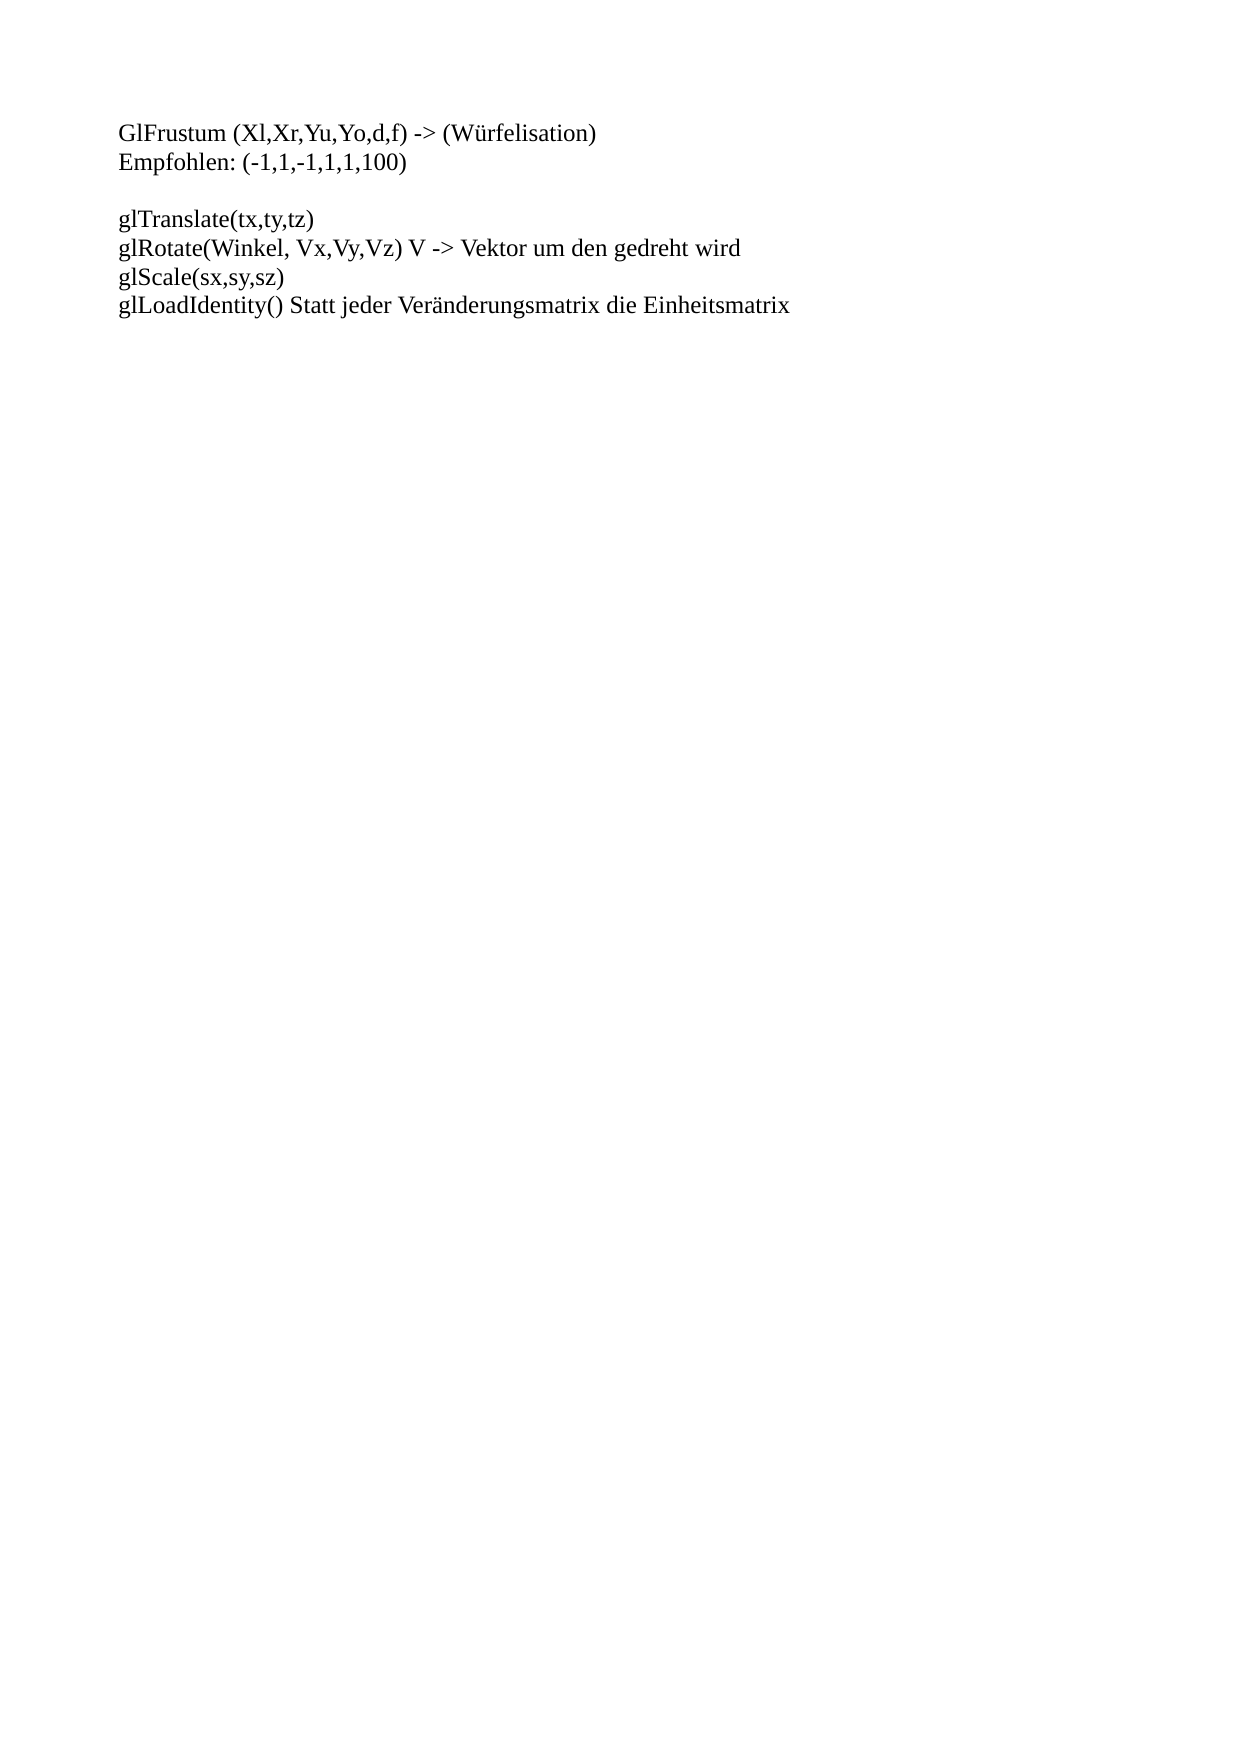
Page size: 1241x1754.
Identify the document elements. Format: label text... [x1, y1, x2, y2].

text glScale(sx,sy,sz) [118, 262, 1122, 291]
text Empfohlen: (-1,1,-1,1,1,100) [118, 147, 1122, 176]
text glRotate(Winkel, Vx,Vy,Vz) V -> Vektor um den gedreht wird [118, 233, 1122, 262]
text GlFrustum (Xl,Xr,Yu,Yo,d,f) -> (Würfelisation) [118, 118, 1122, 147]
text glLoadIdentity() Statt jeder Veränderungsmatrix die Einheitsmatrix [118, 291, 1122, 319]
text glTranslate(tx,ty,tz) [118, 204, 1122, 233]
